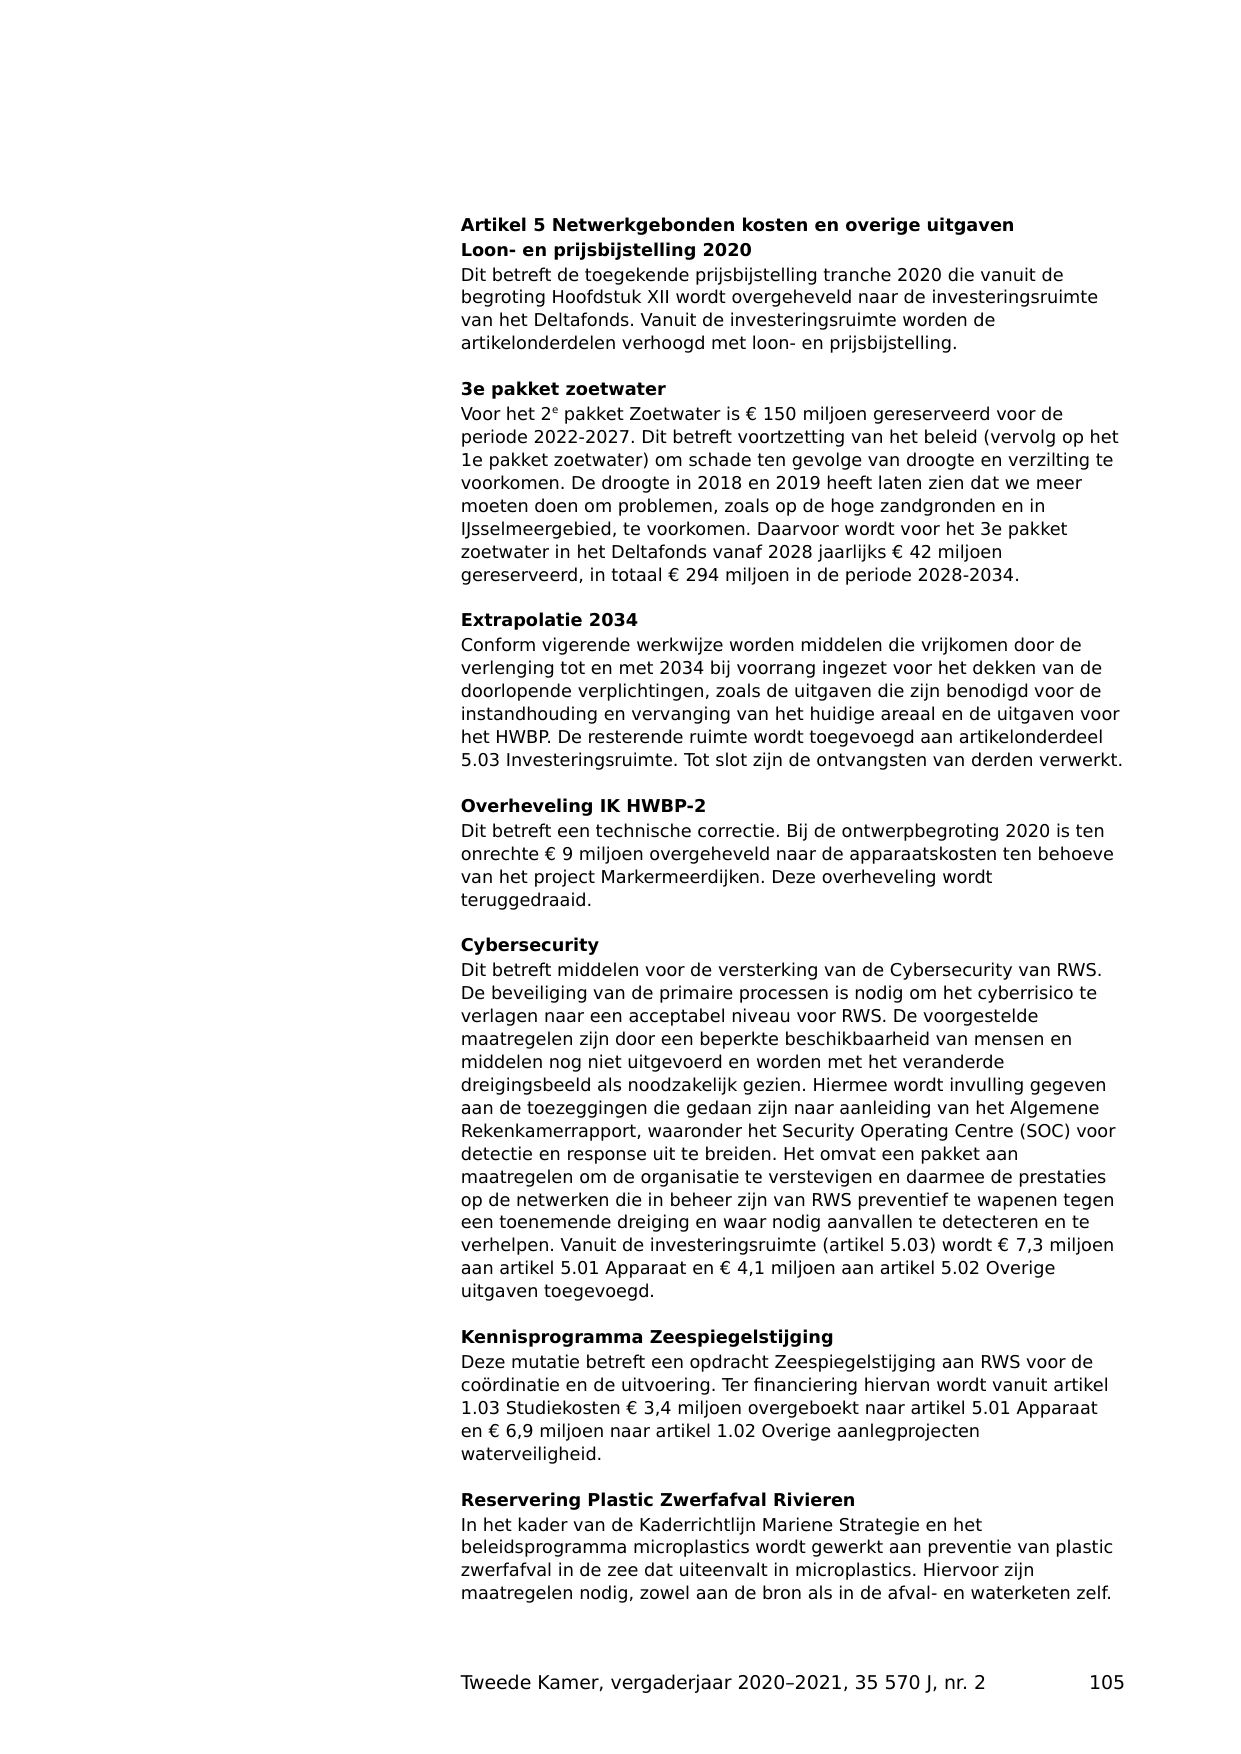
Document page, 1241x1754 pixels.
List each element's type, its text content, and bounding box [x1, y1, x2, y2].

text Voor het 2e pakket Zoetwater is € 150 miljoen gereserveerd voor de periode 2022-2027. Dit betreft voortzetting van het beleid (vervolg op het 1e pakket zoetwater) om schade ten gevolge van droogte en verzilting te voorkomen. De droogte in 2018 en 2019 heeft laten zien dat we meer moeten doen om problemen, zoals op de hoge zandgronden en in IJsselmeergebied, te voorkomen. Daarvoor wordt voor het 3e pakket zoetwater in het Deltafonds vanaf 2028 jaarlijks € 42 miljoen gereserveerd, in totaal € 294 miljoen in de periode 2028-2034. [461, 402, 1125, 586]
text Dit betreft de toegekende prijsbijstelling tranche 2020 die vanuit de begroting Hoofdstuk XII wordt overgeheveld naar de investeringsruimte van het Deltafonds. Vanuit de investeringsruimte worden de artikelonderdelen verhoogd met loon- en prijsbijstelling. [461, 263, 1125, 354]
text Reservering Plastic Zwerfafval Rivieren [461, 1488, 1125, 1511]
text Overheveling IK HWBP-2 [461, 794, 1125, 817]
text Extrapolatie 2034 [461, 608, 1125, 631]
text Cybersecurity [461, 933, 1125, 956]
text Artikel 5 Netwerkgebonden kosten en overige uitgaven [461, 213, 1125, 236]
text Loon- en prijsbijstelling 2020 [461, 238, 1125, 261]
text Dit betreft middelen voor de versterking van de Cybersecurity van RWS. De beveiliging van de primaire processen is nodig om het cyberrisico te verlagen naar een acceptabel niveau voor RWS. De voorgestelde maatregelen zijn door een beperkte beschikbaarheid van mensen en middelen nog niet uitgevoerd en worden met het veranderde dreigingsbeeld als noodzakelijk gezien. Hiermee wordt invulling gegeven aan de toezeggingen die gedaan zijn naar aanleiding van het Algemene Rekenkamerrapport, waaronder het Security Operating Centre (SOC) voor detectie en response uit te breiden. Het omvat een pakket aan maatregelen om de organisatie te verstevigen en daarmee de prestaties op de netwerken die in beheer zijn van RWS preventief te wapenen tegen een toenemende dreiging en waar nodig aanvallen te detecteren en te verhelpen. Vanuit de investeringsruimte (artikel 5.03) wordt € 7,3 miljoen aan artikel 5.01 Apparaat en € 4,1 miljoen aan artikel 5.02 Overige uitgaven toegevoegd. [461, 958, 1125, 1302]
text Kennisprogramma Zeespiegelstijging [461, 1325, 1125, 1348]
text Deze mutatie betreft een opdracht Zeespiegelstijging aan RWS voor de coördinatie en de uitvoering. Ter financiering hiervan wordt vanuit artikel 1.03 Studiekosten € 3,4 miljoen overgeboekt naar artikel 5.01 Apparaat en € 6,9 miljoen naar artikel 1.02 Overige aanlegprojecten waterveiligheid. [461, 1350, 1125, 1465]
text In het kader van de Kaderrichtlijn Mariene Strategie en het beleidsprogramma microplastics wordt gewerkt aan preventie van plastic zwerfafval in de zee dat uiteenvalt in microplastics. Hiervoor zijn maatregelen nodig, zowel aan de bron als in de afval- en waterketen zelf. [461, 1513, 1125, 1604]
text 3e pakket zoetwater [461, 377, 1125, 400]
text Dit betreft een technische correctie. Bij de ontwerpbegroting 2020 is ten onrechte € 9 miljoen overgeheveld naar de apparaatskosten ten behoeve van het project Markermeerdijken. Deze overheveling wordt teruggedraaid. [461, 819, 1125, 911]
text Conform vigerende werkwijze worden middelen die vrijkomen door de verlenging tot en met 2034 bij voorrang ingezet voor het dekken van de doorlopende verplichtingen, zoals de uitgaven die zijn benodigd voor de instandhouding en vervanging van het huidige areaal en de uitgaven voor het HWBP. De resterende ruimte wordt toegevoegd aan artikelonderdeel 5.03 Investeringsruimte. Tot slot zijn de ontvangsten van derden verwerkt. [461, 633, 1125, 771]
